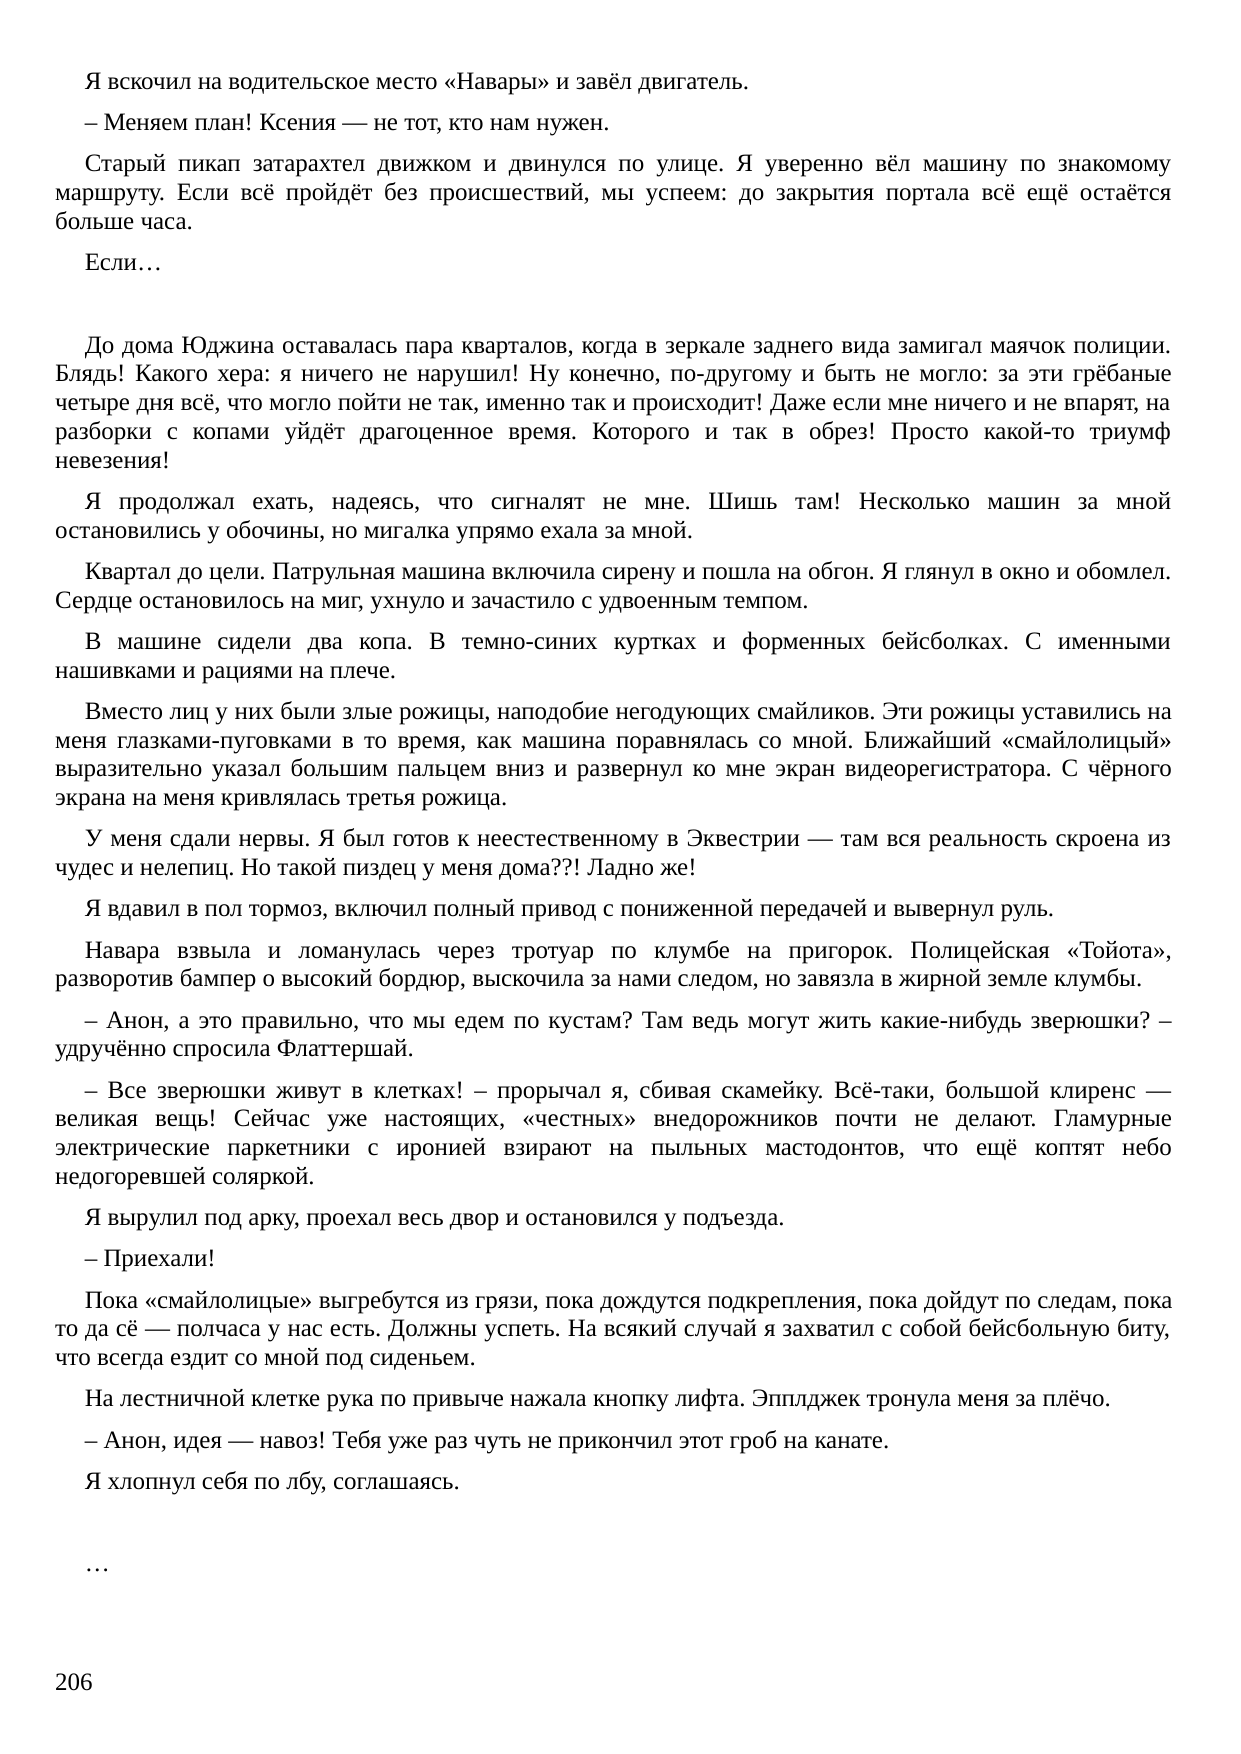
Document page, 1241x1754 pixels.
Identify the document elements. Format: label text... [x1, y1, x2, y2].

text Я вдавил в пол тормоз, включил полный привод с пониженной передачей и вывернул руль. [55, 893, 1173, 922]
text – Все зверюшки живут в клетках! – прорычал я, сбивая скамейку. Всё-таки, большой клиренс — великая вещь! Сейчас уже настоящих, «честных» внедорожников почти не делают. Гламурные электрические паркетники с иронией взирают на пыльных мастодонтов, что ещё коптят небо недогоревшей соляркой. [55, 1075, 1173, 1190]
text У меня сдали нервы. Я был готов к неестественному в Эквестрии — там вся реальность скроена из чудес и нелепиц. Но такой пиздец у меня дома??! Ладно же! [55, 823, 1173, 881]
text Я хлопнул себя по лбу, соглашаясь. [55, 1466, 1173, 1495]
text Я продолжал ехать, надеясь, что сигналят не мне. Шишь там! Несколько машин за мной остановились у обочины, но мигалка упрямо ехала за мной. [55, 486, 1173, 543]
text – Меняем план! Ксения — не тот, кто нам нужен. [55, 107, 1173, 136]
text – Анон, а это правильно, что мы едем по кустам? Там ведь могут жить какие-нибудь зверюшки? – удручённо спросила Флаттершай. [55, 1005, 1173, 1062]
text Пока «смайлолицые» выгребутся из грязи, пока дождутся подкрепления, пока дойдут по следам, пока то да сё — полчаса у нас есть. Должны успеть. На всякий случай я захватил с собой бейсбольную биту, что всегда ездит со мной под сиденьем. [55, 1285, 1173, 1371]
text – Анон, идея — навоз! Тебя уже раз чуть не прикончил этот гроб на канате. [55, 1425, 1173, 1453]
text До дома Юджина оставалась пара кварталов, когда в зеркале заднего вида замигал маячок полиции. Блядь! Какого хера: я ничего не нарушил! Ну конечно, по-другому и быть не могло: за эти грёбаные четыре дня всё, что могло пойти не так, именно так и происходит! Даже если мне ничего и не впарят, на разборки с копами уйдёт драгоценное время. Которого и так в обрез! Просто какой-то триумф невезения! [55, 330, 1173, 473]
text Я вскочил на водительское место «Навары» и завёл двигатель. [55, 66, 1173, 95]
text Старый пикап затарахтел движком и двинулся по улице. Я уверенно вёл машину по знакомому маршруту. Если всё пройдёт без происшествий, мы успеем: до закрытия портала всё ещё остаётся больше часа. [55, 148, 1173, 235]
text … [55, 1548, 1173, 1577]
text Я вырулил под арку, проехал весь двор и остановился у подъезда. [55, 1202, 1173, 1231]
text Квартал до цели. Патрульная машина включила сирену и пошла на обгон. Я глянул в окно и обомлел. Сердце остановилось на миг, ухнуло и зачастило с удвоенным темпом. [55, 556, 1173, 613]
text На лестничной клетке рука по привыче нажала кнопку лифта. Эпплджек тронула меня за плёчо. [55, 1383, 1173, 1412]
text В машине сидели два копа. В темно-синих куртках и форменных бейсболках. С именными нашивками и рациями на плече. [55, 626, 1173, 683]
text Если… [55, 247, 1173, 276]
text – Приехали! [55, 1243, 1173, 1272]
text Вместо лиц у них были злые рожицы, наподобие негодующих смайликов. Эти рожицы уставились на меня глазками-пуговками в то время, как машина поравнялась со мной. Ближайший «смайлолицый» выразительно указал большим пальцем вниз и развернул ко мне экран видеорегистратора. С чёрного экрана на меня кривлялась третья рожица. [55, 696, 1173, 811]
text Навара взвыла и ломанулась через тротуар по клумбе на пригорок. Полицейская «Тойота», разворотив бампер о высокий бордюр, выскочила за нами следом, но завязла в жирной земле клумбы. [55, 935, 1173, 992]
